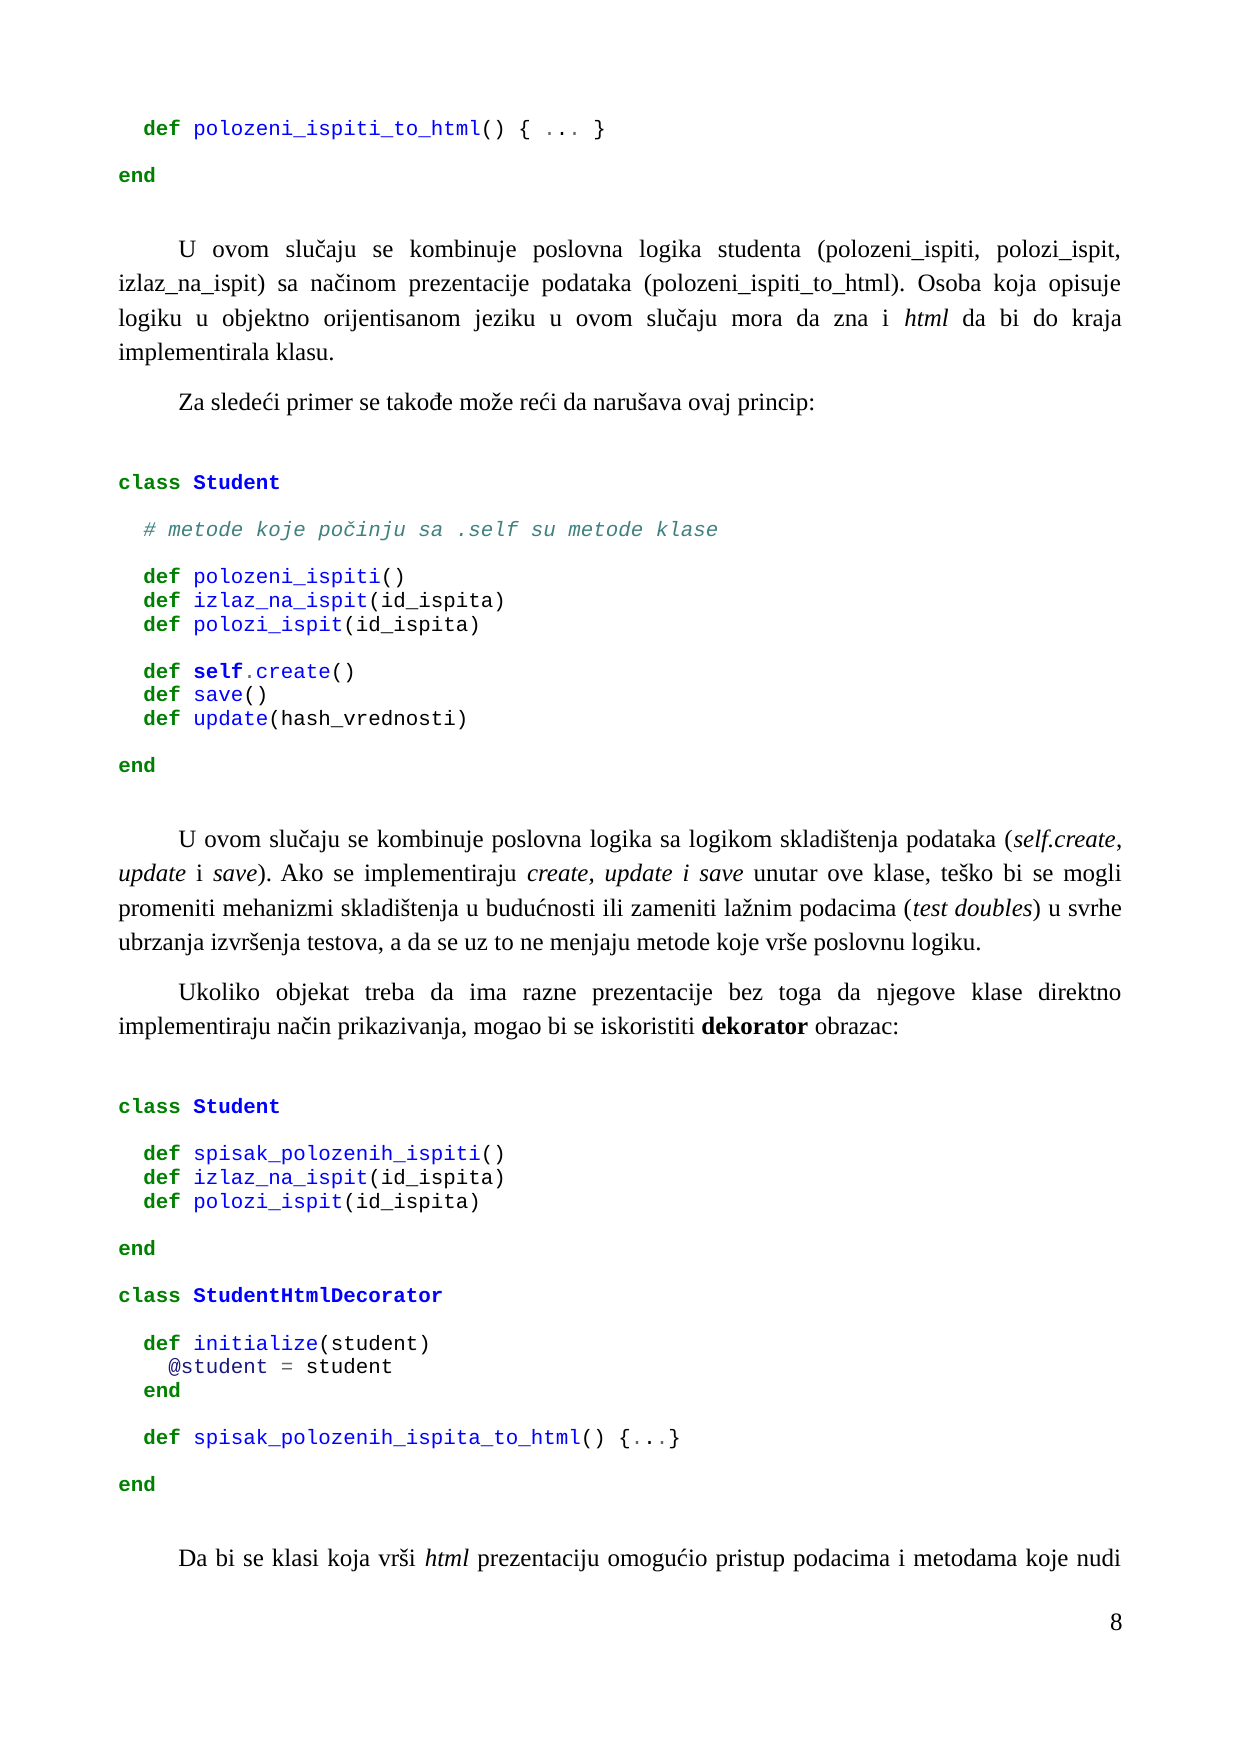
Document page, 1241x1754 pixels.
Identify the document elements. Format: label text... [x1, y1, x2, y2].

text class Student [118, 472, 1122, 495]
text def polozeni_ispiti_to_html() { ... } [118, 118, 1122, 142]
text end [118, 165, 1122, 189]
text @student = student [118, 1356, 1122, 1380]
text end [118, 755, 1122, 779]
text def spisak_polozenih_ispiti() [118, 1143, 1122, 1167]
text def izlaz_na_ispit(id_ispita) [118, 1167, 1122, 1191]
text def save() [118, 684, 1122, 708]
text # metode koje počinju sa .self su metode klase [118, 519, 1122, 543]
text def self.create() [118, 661, 1122, 684]
text def update(hash_vrednosti) [118, 708, 1122, 732]
text def izlaz_na_ispit(id_ispita) [118, 590, 1122, 613]
text end [118, 1474, 1122, 1498]
text U ovom slučaju se kombinuje poslovna logika studenta (polozeni_ispiti, polozi_ispit, izlaz_na_ispit) sa načinom prezentacije podataka (polozeni_ispiti_to_html). Osoba koja opisuje logiku u objektno orijentisanom jeziku u ovom slučaju mora da zna i html da bi do kraja implementirala klasu. [118, 234, 1122, 366]
text def polozi_ispit(id_ispita) [118, 1191, 1122, 1214]
text U ovom slučaju se kombinuje poslovna logika sa logikom skladištenja podataka (self.create, update i save). Ako se implementiraju create, update i save unutar ove klase, teško bi se mogli promeniti mehanizmi skladištenja u budućnosti ili zameniti lažnim podacima (test doubles) u svrhe ubrzanja izvršenja testova, a da se uz to ne menjaju metode koje vrše poslovnu logiku. [118, 824, 1122, 956]
text class Student [118, 1096, 1122, 1120]
text Ukoliko objekat treba da ima razne prezentacije bez toga da njegove klase direktno implementiraju način prikazivanja, mogao bi se iskoristiti dekorator obrazac: [118, 977, 1122, 1040]
text Da bi se klasi koja vrši html prezentaciju omogućio pristup podacima i metodama koje nudi [118, 1543, 1122, 1572]
text def spisak_polozenih_ispita_to_html() {...} [118, 1427, 1122, 1451]
text class StudentHtmlDecorator [118, 1285, 1122, 1309]
text end [118, 1380, 1122, 1403]
text end [118, 1238, 1122, 1262]
text Za sledeći primer se takođe može reći da narušava ovaj princip: [118, 387, 1122, 415]
text def polozeni_ispiti() [118, 566, 1122, 590]
text def polozi_ispit(id_ispita) [118, 613, 1122, 637]
text def initialize(student) [118, 1333, 1122, 1356]
